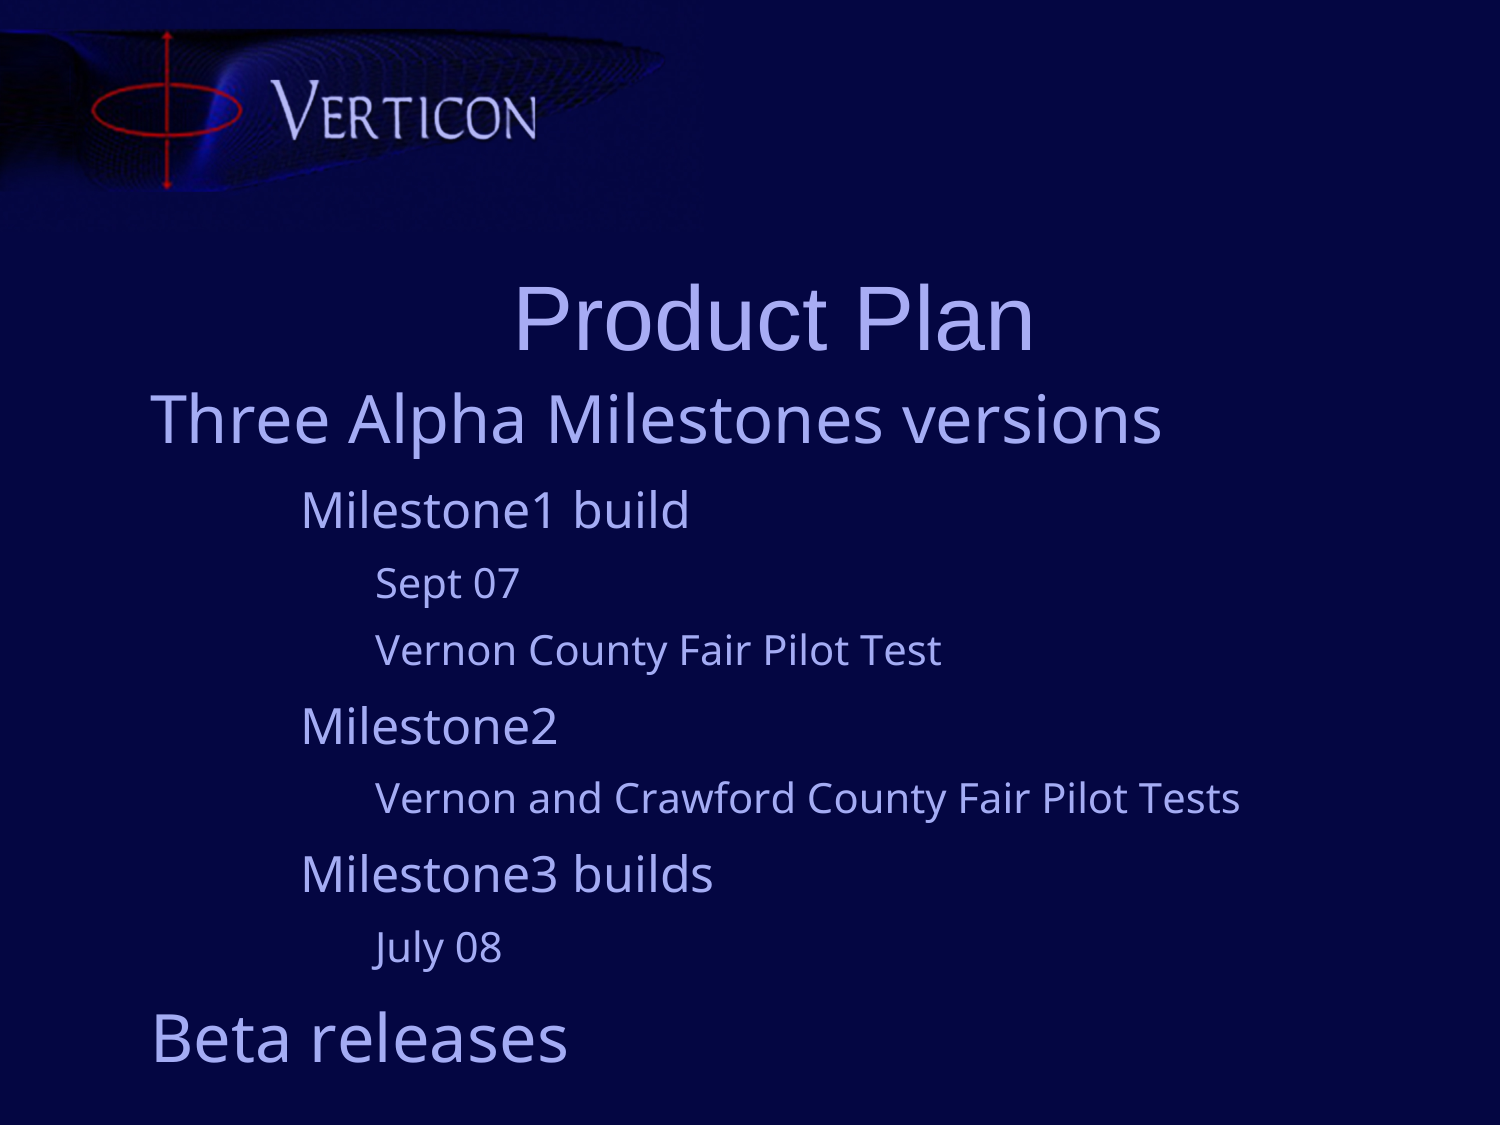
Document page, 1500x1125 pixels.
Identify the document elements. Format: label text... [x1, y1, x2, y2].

picture [0, 0, 704, 232]
title Product Plan [112, 232, 1463, 406]
list Three Alpha Milestones versions Milestone1 build Sept 07 Vernon County Fair Pilot Test Milestone2 Vernon and Crawford County Fair Pilot Tests Milestone3 builds July 08 Beta releases [150, 371, 1385, 1052]
